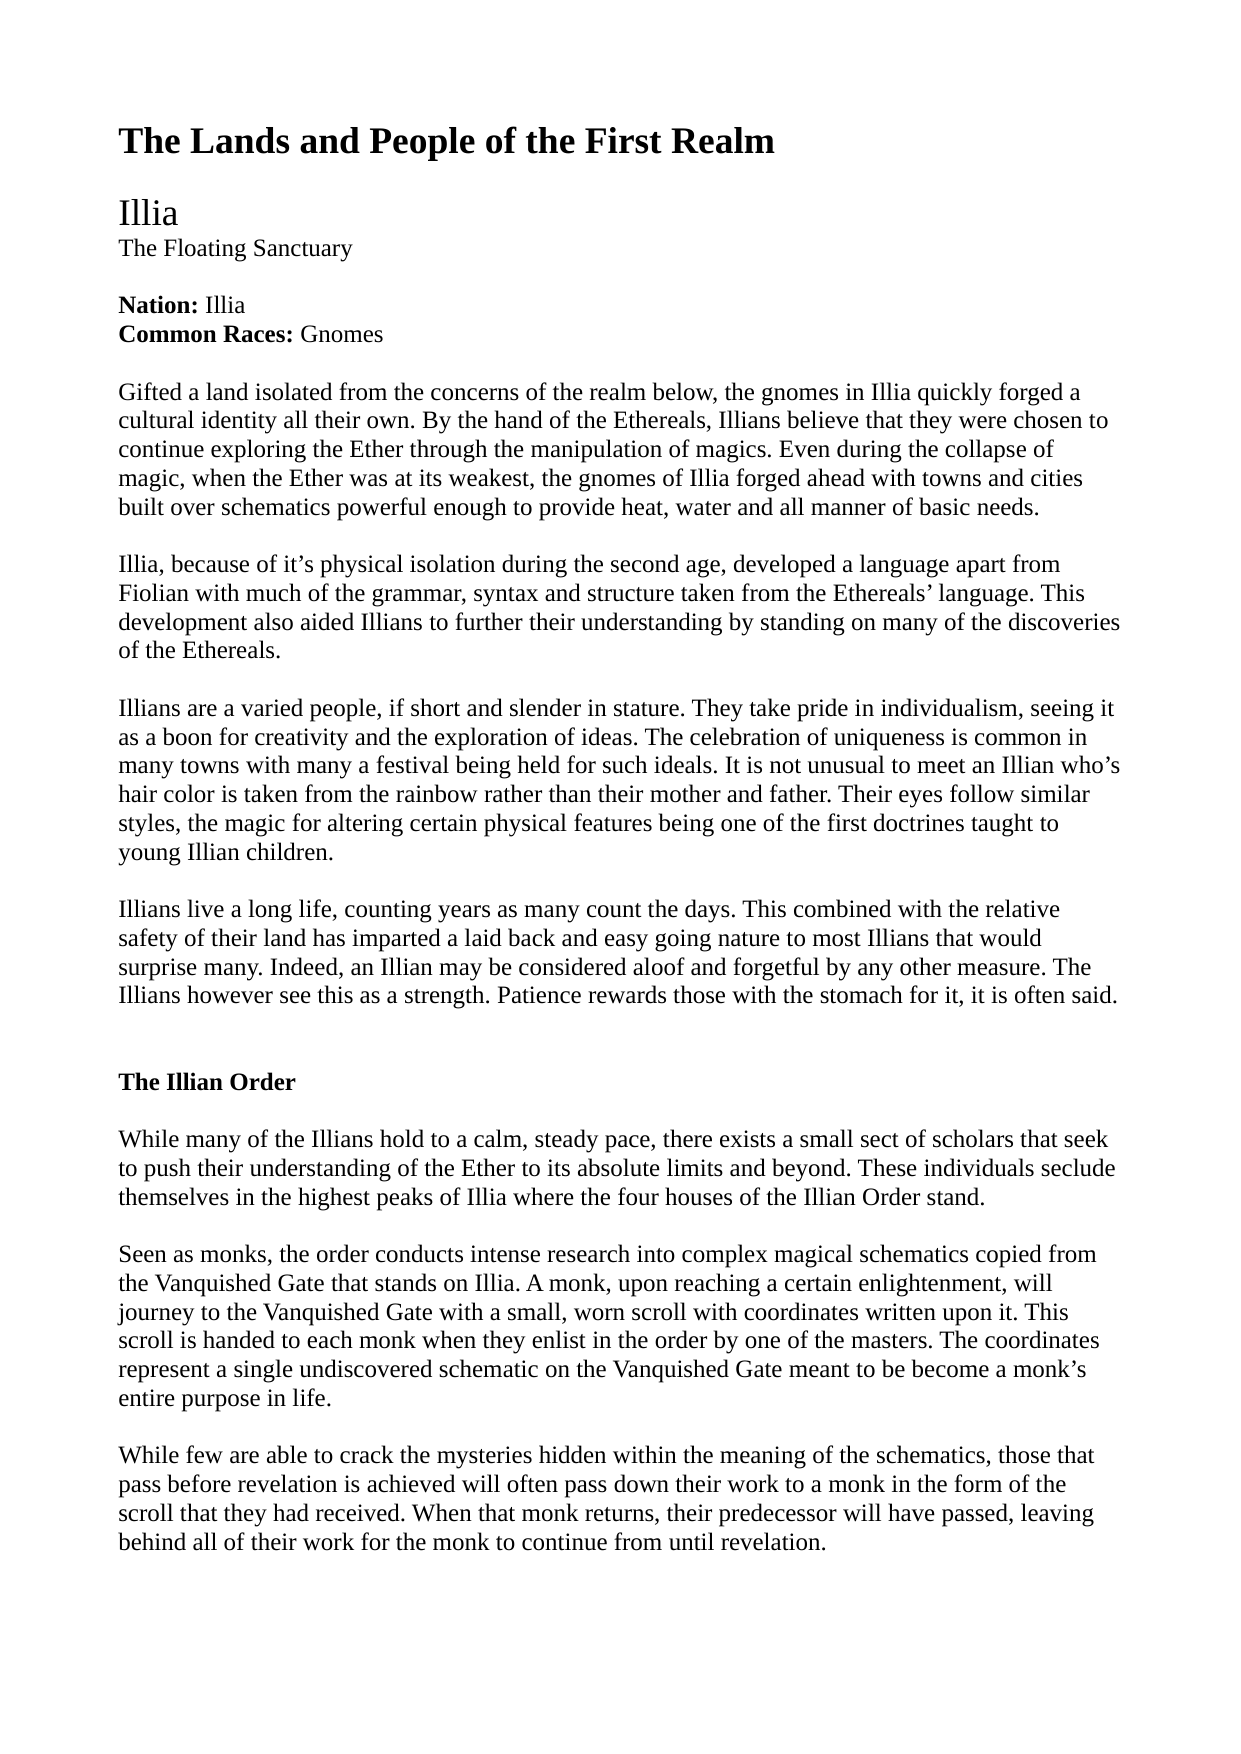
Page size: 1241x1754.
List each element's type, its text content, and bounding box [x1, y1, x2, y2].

text The Illian Order [118, 1067, 1122, 1096]
text While many of the Illians hold to a calm, steady pace, there exists a small sect of scholars that seek to push their understanding of the Ether to its absolute limits and beyond. These individuals seclude themselves in the highest peaks of Illia where the four houses of the Illian Order stand. [118, 1124, 1122, 1211]
text Illians are a varied people, if short and slender in stature. They take pride in individualism, seeing it as a boon for creativity and the exploration of ideas. The celebration of uniqueness is common in many towns with many a festival being held for such ideals. It is not unusual to meet an Illian who’s hair color is taken from the rainbow rather than their mother and father. Their eyes follow similar styles, the magic for altering certain physical features being one of the first doctrines taught to young Illian children. [118, 693, 1122, 866]
text Gifted a land isolated from the concerns of the realm below, the gnomes in Illia quickly forged a cultural identity all their own. By the hand of the Ethereals, Illians believe that they were chosen to continue exploring the Ether through the manipulation of magics. Even during the collapse of magic, when the Ether was at its weakest, the gnomes of Illia forged ahead with towns and cities built over schematics powerful enough to provide heat, water and all manner of basic needs. [118, 377, 1122, 521]
text While few are able to crack the mysteries hidden within the meaning of the schematics, those that pass before revelation is achieved will often pass down their work to a monk in the form of the scroll that they had received. When that monk returns, their predecessor will have passed, leaving behind all of their work for the monk to continue from until revelation. [118, 1441, 1122, 1556]
text The Lands and People of the First Realm [118, 118, 1122, 161]
text Illians live a long life, counting years as many count the days. This combined with the relative safety of their land has imparted a laid back and easy going nature to most Illians that would surprise many. Indeed, an Illian may be considered aloof and forgetful by any other measure. The Illians however see this as a strength. Patience rewards those with the stomach for it, it is often said. [118, 894, 1122, 1009]
text Common Races: Gnomes [118, 319, 1122, 348]
text Seen as monks, the order conducts intense research into complex magical schematics copied from the Vanquished Gate that stands on Illia. A monk, upon reaching a certain enlightenment, will journey to the Vanquished Gate with a small, worn scroll with coordinates written upon it. This scroll is handed to each monk when they enlist in the order by one of the masters. The coordinates represent a single undiscovered schematic on the Vanquished Gate meant to be become a monk’s entire purpose in life. [118, 1239, 1122, 1412]
text The Floating Sanctuary [118, 233, 1122, 262]
text Illia, because of it’s physical isolation during the second age, developed a language apart from Fiolian with much of the grammar, syntax and structure taken from the Ethereals’ language. This development also aided Illians to further their understanding by standing on many of the discoveries of the Ethereals. [118, 549, 1122, 664]
text Illia [118, 190, 1122, 233]
text Nation: Illia [118, 291, 1122, 319]
